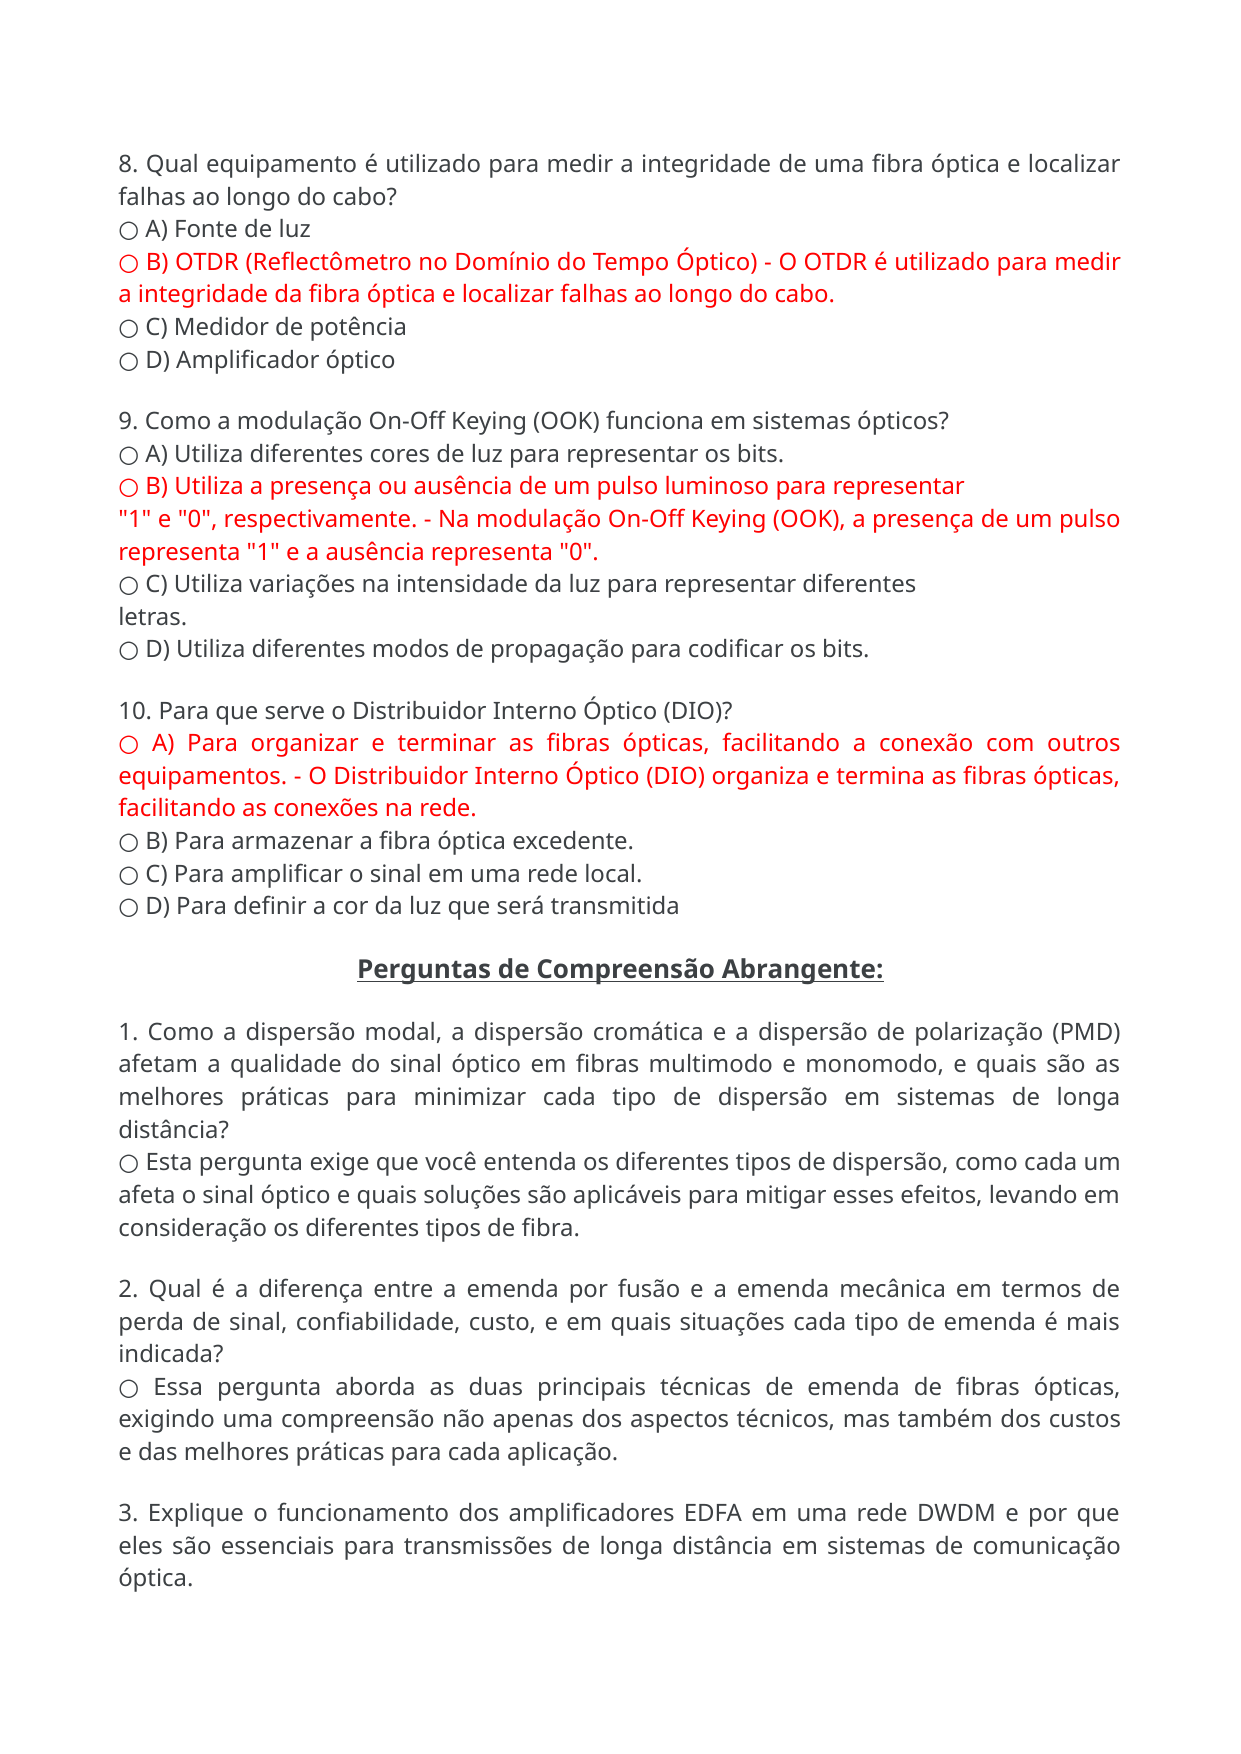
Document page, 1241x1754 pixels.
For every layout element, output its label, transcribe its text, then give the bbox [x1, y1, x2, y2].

text ○ A) Para organizar e terminar as fibras ópticas, facilitando a conexão com outros equipamentos. - O Distribuidor Interno Óptico (DIO) organiza e termina as fibras ópticas, facilitando as conexões na rede. [118, 726, 1122, 824]
text 10. Para que serve o Distribuidor Interno Óptico (DIO)? [118, 693, 1122, 726]
text 8. Qual equipamento é utilizado para medir a integridade de uma fibra óptica e localizar falhas ao longo do cabo? [118, 147, 1122, 212]
text 9. Como a modulação On-Off Keying (OOK) funciona em sistemas ópticos? [118, 404, 1122, 436]
text 3. Explique o funcionamento dos amplificadores EDFA em uma rede DWDM e por que eles são essenciais para transmissões de longa distância em sistemas de comunicação óptica. [118, 1496, 1122, 1594]
text 2. Qual é a diferença entre a emenda por fusão e a emenda mecânica em termos de perda de sinal, confiabilidade, custo, e em quais situações cada tipo de emenda é mais indicada? [118, 1272, 1122, 1369]
text "1" e "0", respectivamente. - Na modulação On-Off Keying (OOK), a presença de um pulso representa "1" e a ausência representa "0". [118, 502, 1122, 567]
text ○ B) OTDR (Reflectômetro no Domínio do Tempo Óptico) - O OTDR é utilizado para medir a integridade da fibra óptica e localizar falhas ao longo do cabo. [118, 245, 1122, 310]
text ○ C) Utiliza variações na intensidade da luz para representar diferentes [118, 567, 1122, 599]
text ○ A) Fonte de luz [118, 212, 1122, 245]
text ○ Essa pergunta aborda as duas principais técnicas de emenda de fibras ópticas, exigindo uma compreensão não apenas dos aspectos técnicos, mas também dos custos e das melhores práticas para cada aplicação. [118, 1369, 1122, 1467]
text ○ B) Para armazenar a fibra óptica excedente. [118, 824, 1122, 856]
text ○ B) Utiliza a presença ou ausência de um pulso luminoso para representar [118, 469, 1122, 502]
text ○ A) Utiliza diferentes cores de luz para representar os bits. [118, 436, 1122, 469]
text 1. Como a dispersão modal, a dispersão cromática e a dispersão de polarização (PMD) afetam a qualidade do sinal óptico em fibras multimodo e monomodo, e quais são as melhores práticas para minimizar cada tipo de dispersão em sistemas de longa distância? [118, 1015, 1122, 1145]
text letras. [118, 599, 1122, 632]
text Perguntas de Compreensão Abrangente: [118, 950, 1122, 986]
text ○ D) Para definir a cor da luz que será transmitida [118, 889, 1122, 922]
text ○ C) Medidor de potência [118, 310, 1122, 342]
text ○ C) Para amplificar o sinal em uma rede local. [118, 856, 1122, 889]
text ○ D) Utiliza diferentes modos de propagação para codificar os bits. [118, 632, 1122, 665]
text ○ D) Amplificador óptico [118, 342, 1122, 375]
text ○ Esta pergunta exige que você entenda os diferentes tipos de dispersão, como cada um afeta o sinal óptico e quais soluções são aplicáveis para mitigar esses efeitos, levando em consideração os diferentes tipos de fibra. [118, 1145, 1122, 1243]
